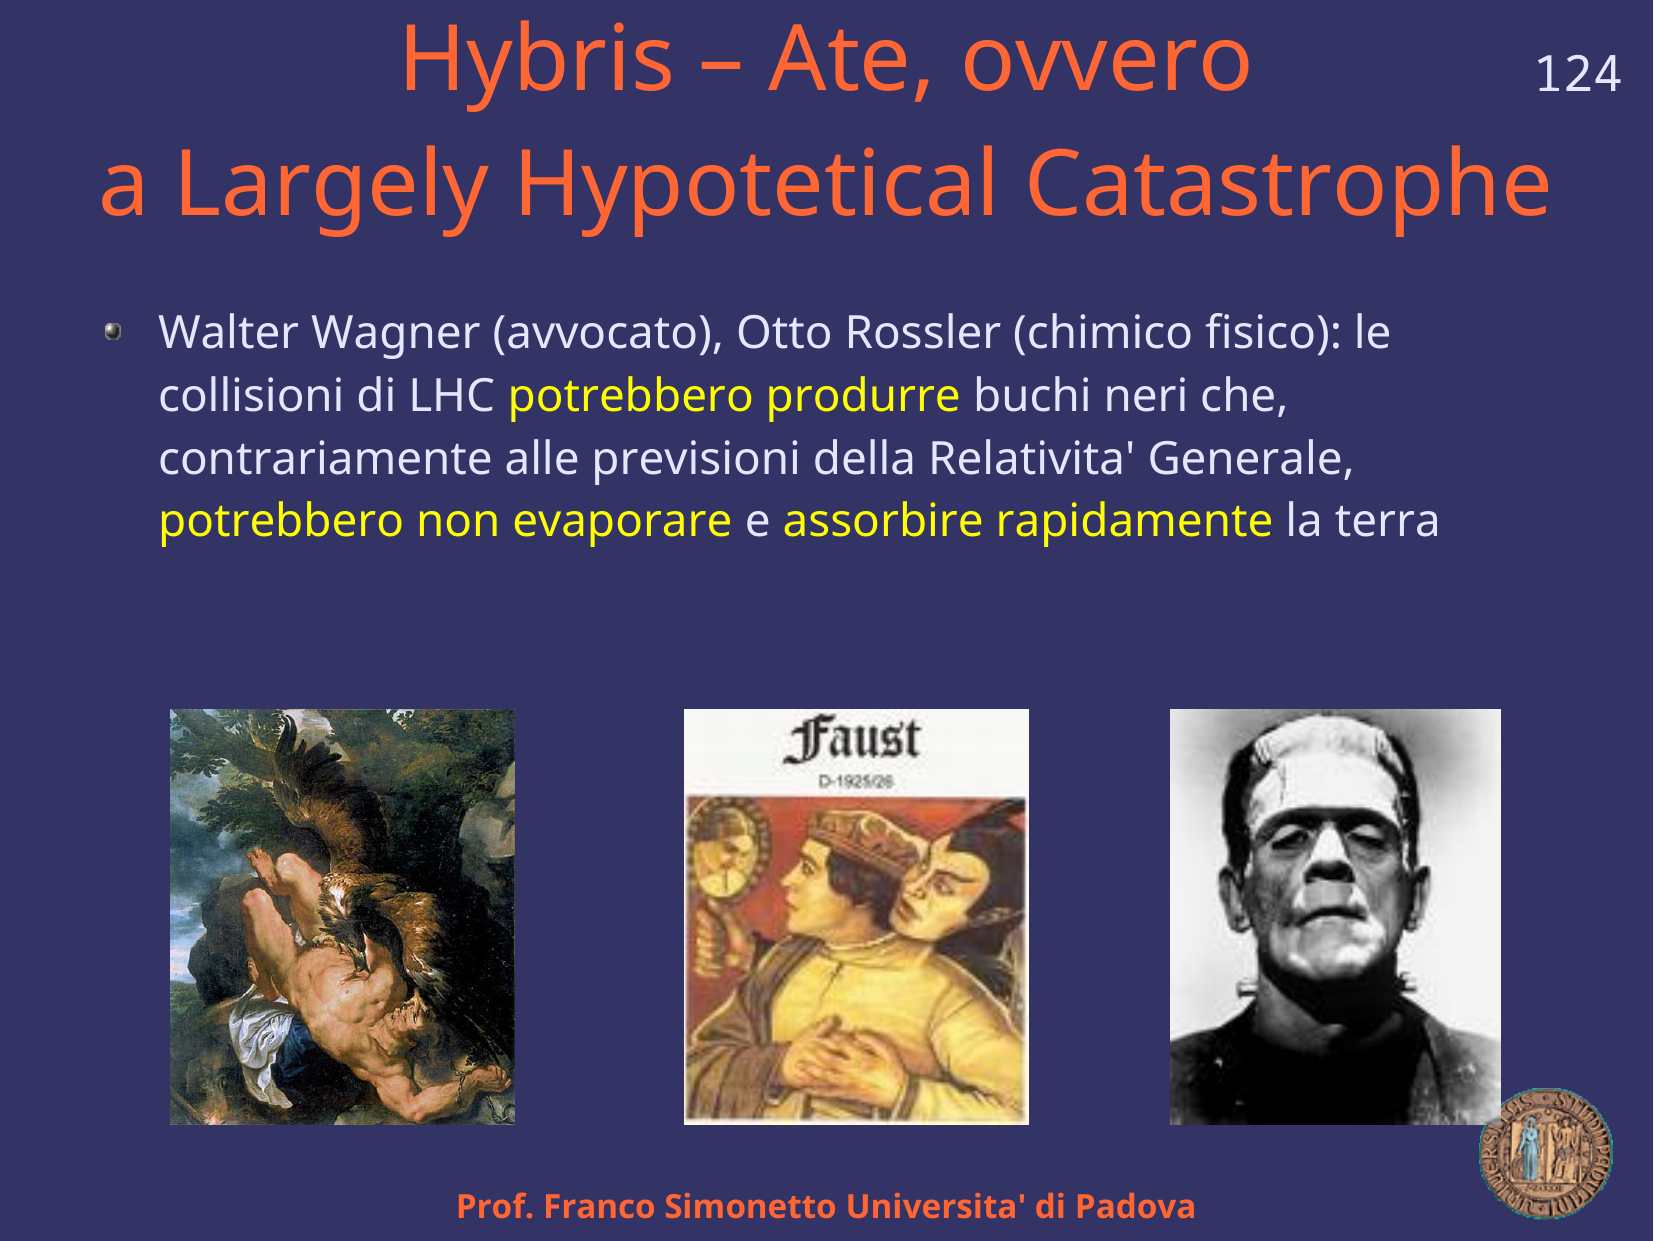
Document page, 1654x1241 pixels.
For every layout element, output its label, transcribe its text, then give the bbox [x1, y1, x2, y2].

picture [170, 709, 515, 1126]
picture [1170, 709, 1613, 1221]
picture [684, 709, 1029, 1126]
title Hybris – Ate, ovvero a Largely Hypotetical Catastrophe [82, 25, 1571, 210]
list Walter Wagner (avvocato), Otto Rossler (chimico fisico): le collisioni di LHC potrebbero produrre buchi neri che, contrariamente alle previsioni della Relativita' Generale, potrebbero non evaporare e assorbire rapidamente la terra [87, 300, 1576, 1119]
